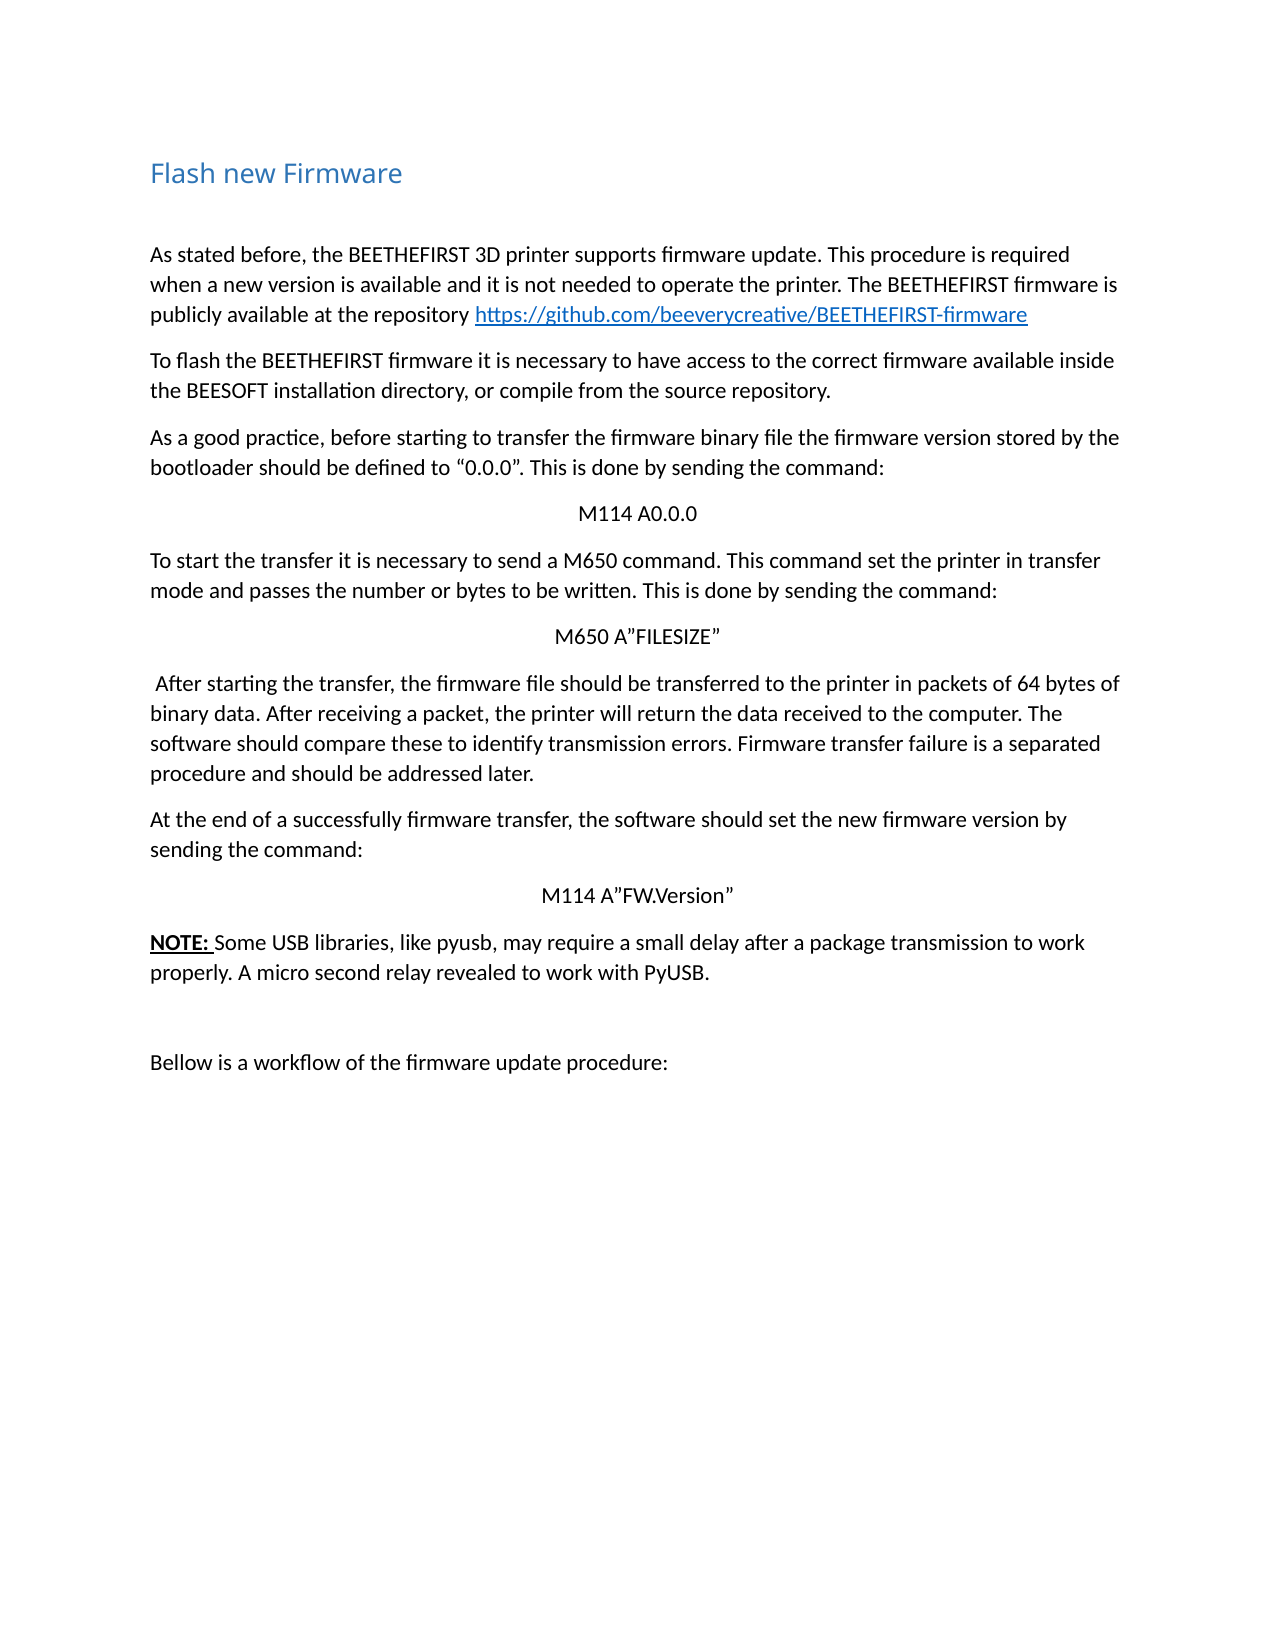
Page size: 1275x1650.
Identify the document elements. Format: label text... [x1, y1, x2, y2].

text Bellow is a workflow of the firmware update procedure: [150, 1048, 1125, 1076]
text As stated before, the BEETHEFIRST 3D printer supports firmware update. This procedure is required when a new version is available and it is not needed to operate the printer. The BEETHEFIRST firmware is publicly available at the repository https://github.com/beeverycreative/BEETHEFIRST-firmware [150, 240, 1125, 328]
text At the end of a successfully firmware transfer, the software should set the new firmware version by sending the command: [150, 805, 1125, 863]
text M114 A”FW.Version” [150, 882, 1125, 910]
text M114 A0.0.0 [150, 499, 1125, 527]
text NOTE: Some USB libraries, like pyusb, may require a small delay after a package transmission to work properly. A micro second relay revealed to work with PyUSB. [150, 928, 1125, 986]
text M650 A”FILESIZE” [150, 622, 1125, 650]
text As a good practice, before starting to transfer the firmware binary file the firmware version stored by the bootloader should be defined to “0.0.0”. This is done by sending the command: [150, 423, 1125, 481]
text To flash the BEETHEFIRST firmware it is necessary to have access to the correct firmware available inside the BEESOFT installation directory, or compile from the source repository. [150, 346, 1125, 404]
text After starting the transfer, the firmware file should be transferred to the printer in packets of 64 bytes of binary data. After receiving a packet, the printer will return the data received to the computer. The software should compare these to identify transmission errors. Firmware transfer failure is a separated procedure and should be addressed later. [150, 669, 1125, 787]
text To start the transfer it is necessary to send a M650 command. This command set the printer in transfer mode and passes the number or bytes to be written. This is done by sending the command: [150, 546, 1125, 604]
subtitle Flash new Firmware [150, 154, 1125, 191]
